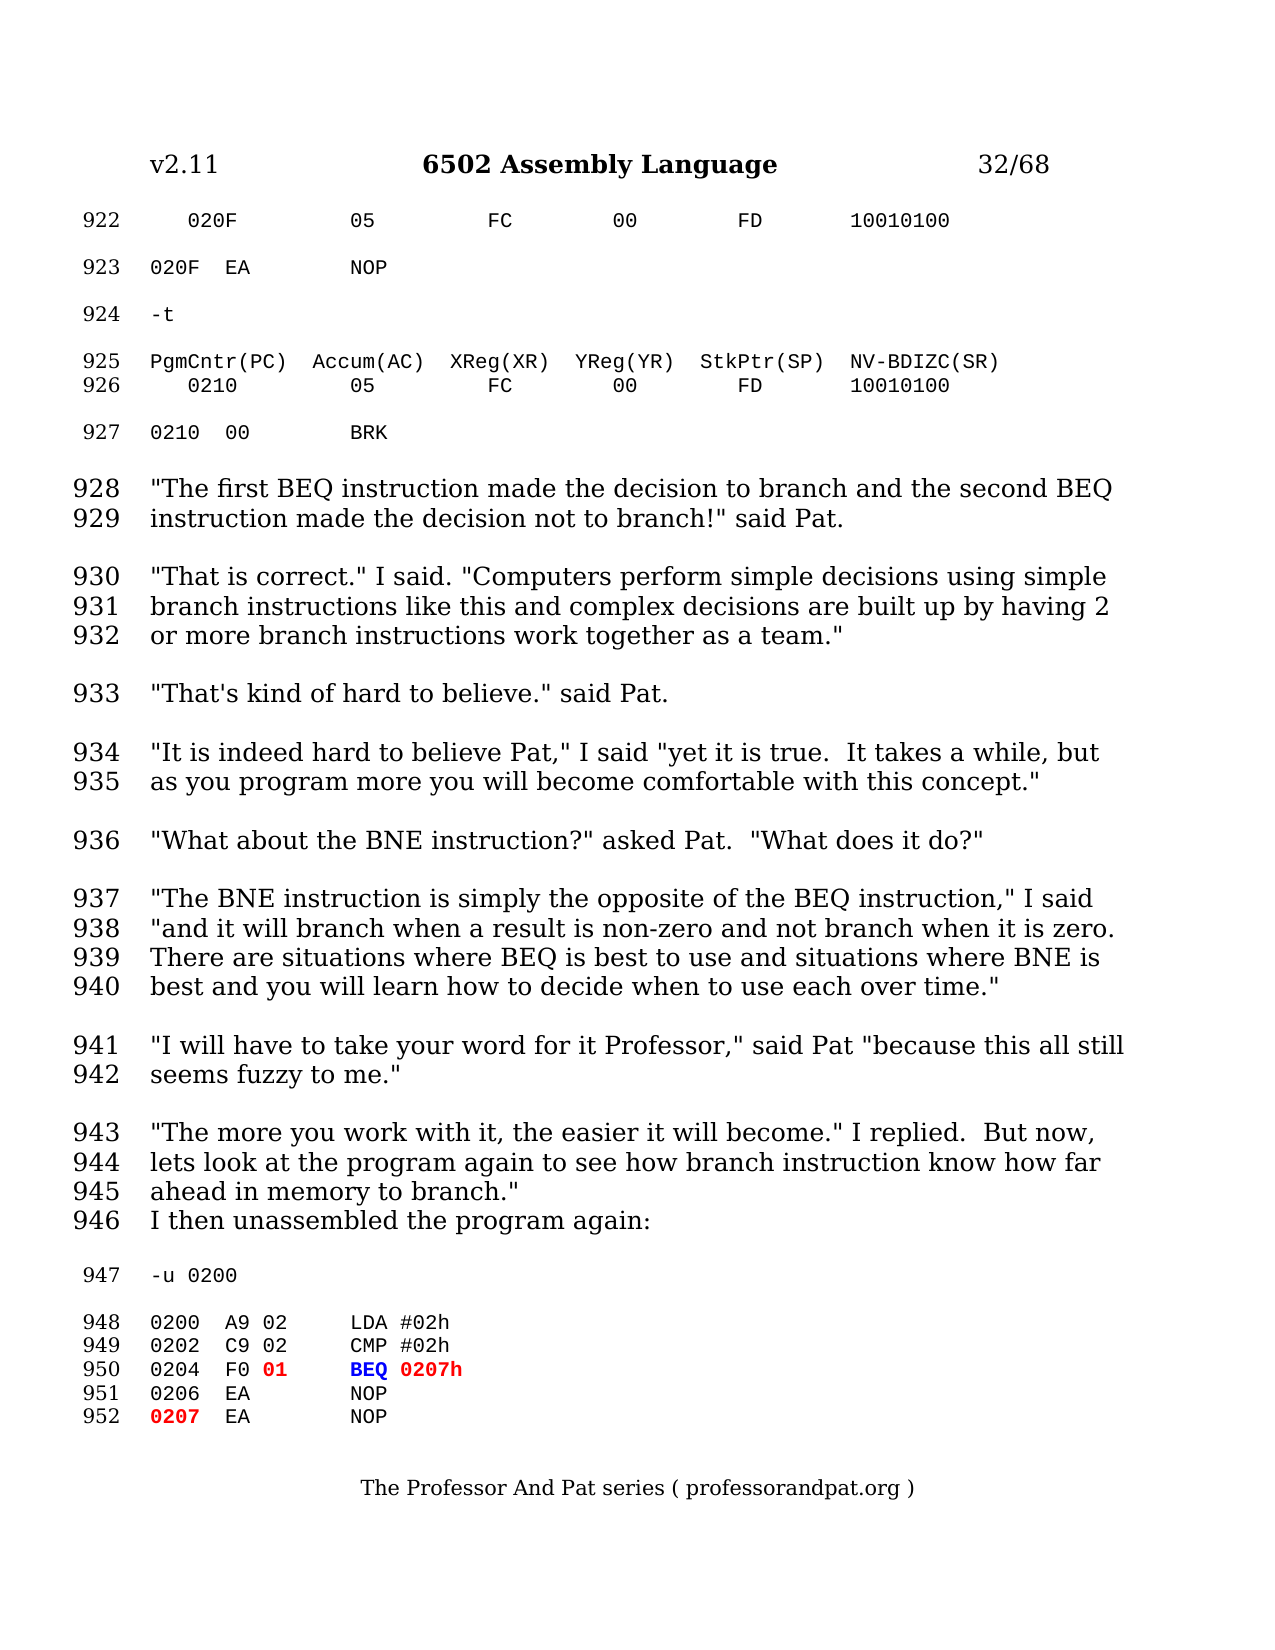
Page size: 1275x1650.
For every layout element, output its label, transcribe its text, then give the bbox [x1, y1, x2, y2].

text "That's kind of hard to believe." said Pat. [150, 679, 1125, 709]
text -u 0200 [150, 1265, 1125, 1288]
text "The first BEQ instruction made the decision to branch and the second BEQ instruction made the decision not to branch!" said Pat. [150, 475, 1125, 533]
text PgmCntr(PC) Accum(AC) XReg(XR) YReg(YR) StkPtr(SP) NV-BDIZC(SR) [150, 351, 1125, 375]
text 0204 F0 01 BEQ 0207h [150, 1359, 1125, 1383]
text "That is correct." I said. "Computers perform simple decisions using simple branch instructions like this and complex decisions are built up by having 2 or more branch instructions work together as a team." [150, 562, 1125, 650]
text 0200 A9 02 LDA #02h [150, 1312, 1125, 1336]
text 0207 EA NOP [150, 1406, 1125, 1430]
text "It is indeed hard to believe Pat," I said "yet it is true. It takes a while, but as you program more you will become comfortable with this concept." [150, 738, 1125, 797]
text "What about the BNE instruction?" asked Pat. "What does it do?" [150, 826, 1125, 855]
text -t [150, 304, 1125, 328]
text I then unassembled the program again: [150, 1206, 1125, 1236]
text "The BNE instruction is simply the opposite of the BEQ instruction," I said "and it will branch when a result is non-zero and not branch when it is zero. There are situations where BEQ is best to use and situations where BNE is best and you will learn how to decide when to use each over time." [150, 884, 1125, 1002]
text "The more you work with it, the easier it will become." I replied. But now, lets look at the program again to see how branch instruction know how far ahead in memory to branch." [150, 1119, 1125, 1206]
text "I will have to take your word for it Professor," said Pat "because this all still seems fuzzy to me." [150, 1031, 1125, 1089]
text 0210 00 BRK [150, 422, 1125, 445]
text 0202 C9 02 CMP #02h [150, 1336, 1125, 1359]
text 020F 05 FC 00 FD 10010100 [150, 210, 1125, 233]
text 020F EA NOP [150, 257, 1125, 281]
text 0206 EA NOP [150, 1383, 1125, 1406]
text 0210 05 FC 00 FD 10010100 [150, 375, 1125, 398]
